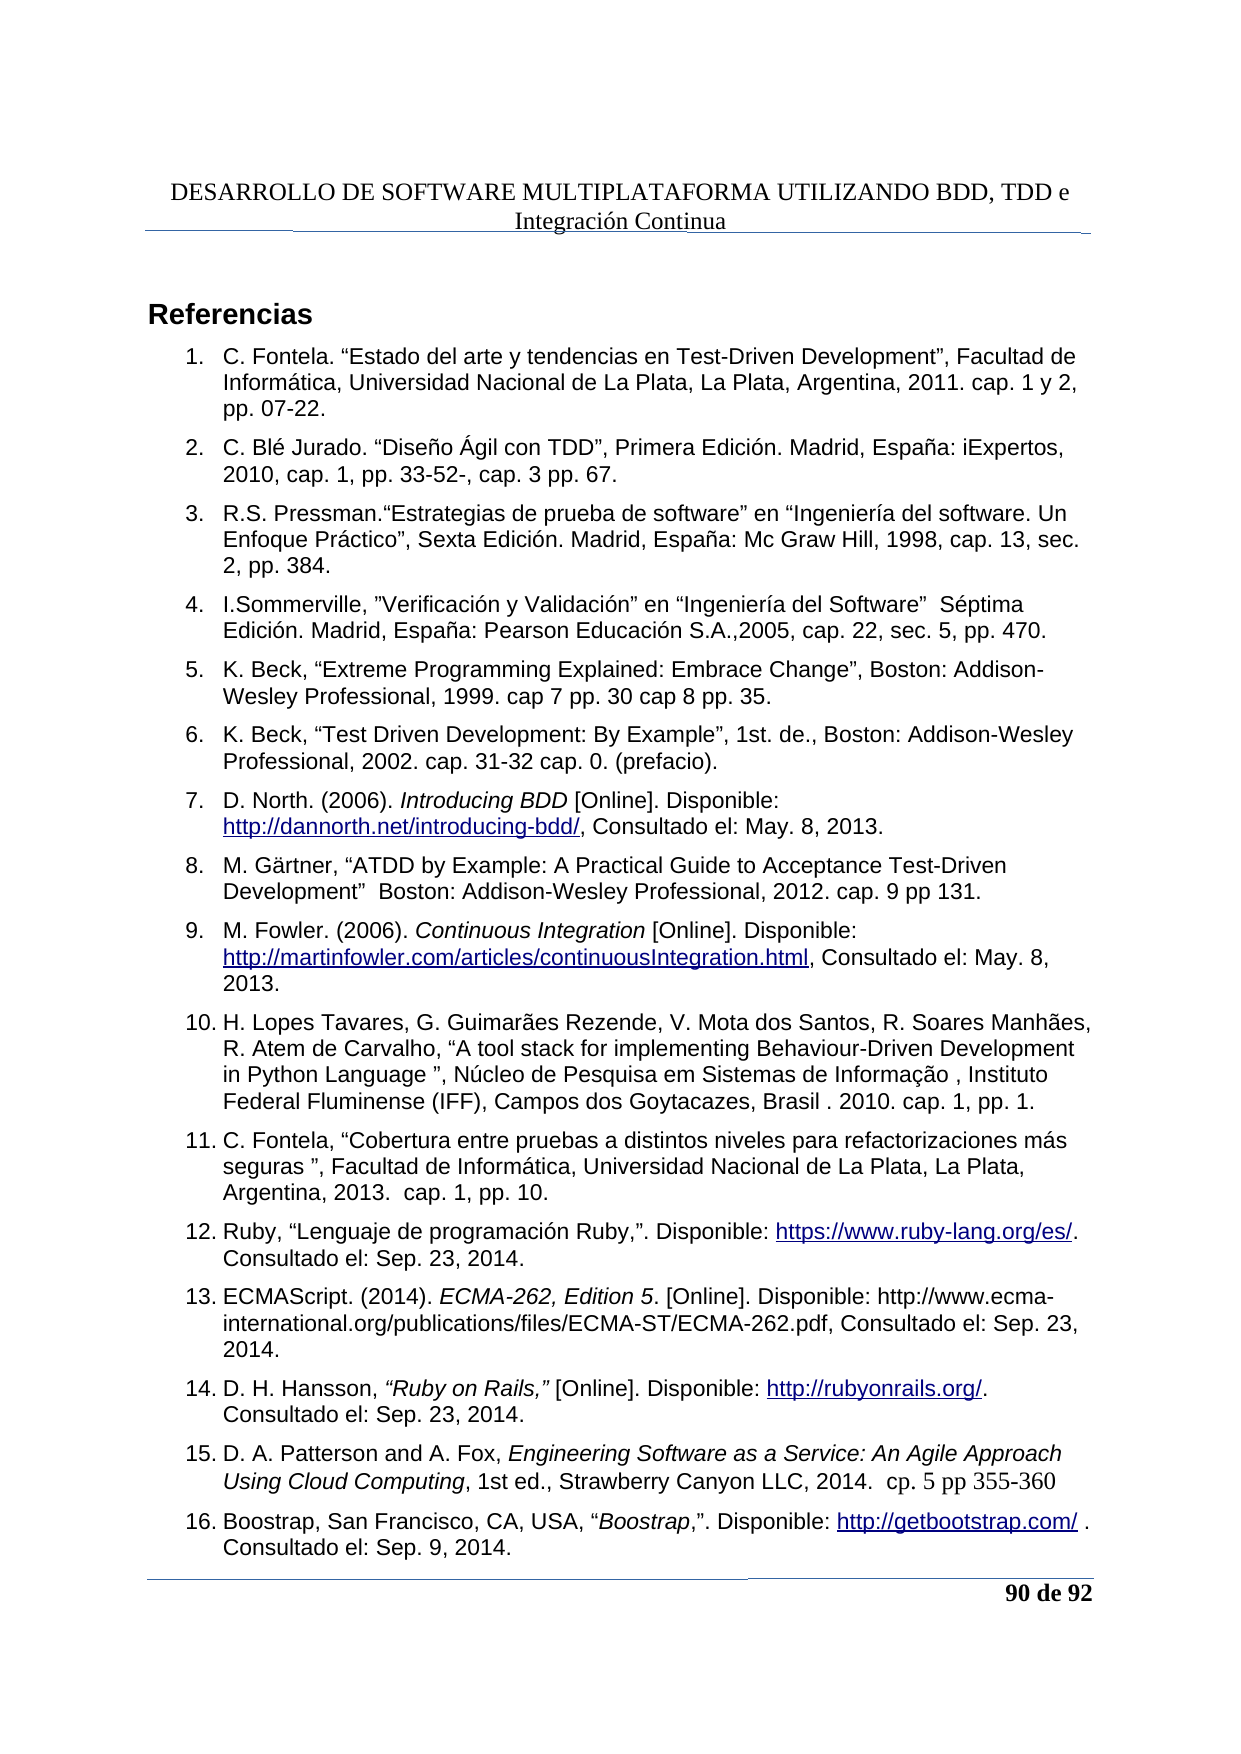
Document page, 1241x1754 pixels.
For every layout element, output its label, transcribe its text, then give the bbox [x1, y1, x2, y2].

subtitle D. North. (2006). Introducing BDD [Online]. Disponible: http://dannorth.net/introducing-bdd/, Consultado el: May. 8, 2013. [185, 787, 1093, 839]
subtitle I.Sommerville, ”Verificación y Validación” en “Ingeniería del Software” Séptima Edición. Madrid, España: Pearson Educación S.A.,2005, cap. 22, sec. 5, pp. 470. [185, 591, 1093, 644]
subtitle D. A. Patterson and A. Fox, Engineering Software as a Service: An Agile Approach Using Cloud Computing, 1st ed., Strawberry Canyon LLC, 2014. cp. 5 pp 355-360 [185, 1440, 1093, 1495]
subtitle ECMAScript. (2014). ECMA-262, Edition 5. [Online]. Disponible: http://www.ecma-international.org/publications/files/ECMA-ST/ECMA-262.pdf, Consultado el: Sep. 23, 2014. [185, 1283, 1093, 1362]
subtitle K. Beck, “Extreme Programming Explained: Embrace Change”, Boston: Addison-Wesley Professional, 1999. cap 7 pp. 30 cap 8 pp. 35. [185, 656, 1093, 709]
subtitle C. Fontela, “Cobertura entre pruebas a distintos niveles para refactorizaciones más seguras ”, Facultad de Informática, Universidad Nacional de La Plata, La Plata, Argentina, 2013. cap. 1, pp. 10. [185, 1127, 1093, 1206]
subtitle Ruby, “Lenguaje de programación Ruby,”. Disponible: https://www.ruby-lang.org/es/. Consultado el: Sep. 23, 2014. [185, 1218, 1093, 1271]
subtitle Boostrap, San Francisco, CA, USA, “Boostrap,”. Disponible: http://getbootstrap.com/ . Consultado el: Sep. 9, 2014. [185, 1508, 1093, 1560]
subtitle C. Blé Jurado. “Diseño Ágil con TDD”, Primera Edición. Madrid, España: iExpertos, 2010, cap. 1, pp. 33-52-, cap. 3 pp. 67. [185, 434, 1093, 487]
subtitle R.S. Pressman.“Estrategias de prueba de software” en “Ingeniería del software. Un Enfoque Práctico”, Sexta Edición. Madrid, España: Mc Graw Hill, 1998, cap. 13, sec. 2, pp. 384. [185, 499, 1093, 578]
subtitle H. Lopes Tavares, G. Guimarães Rezende, V. Mota dos Santos, R. Soares Manhães, R. Atem de Carvalho, “A tool stack for implementing Behaviour-Driven Development in Python Language ”, Núcleo de Pesquisa em Sistemas de Informação , Instituto Federal Fluminense (IFF), Campos dos Goytacazes, Brasil . 2010. cap. 1, pp. 1. [185, 1009, 1093, 1114]
subtitle K. Beck, “Test Driven Development: By Example”, 1st. de., Boston: Addison-Wesley Professional, 2002. cap. 31-32 cap. 0. (prefacio). [185, 721, 1093, 774]
subtitle Referencias [148, 297, 1093, 330]
subtitle C. Fontela. “Estado del arte y tendencias en Test-Driven Development”, Facultad de Informática, Universidad Nacional de La Plata, La Plata, Argentina, 2011. cap. 1 y 2, pp. 07-22. [185, 343, 1093, 422]
subtitle M. Gärtner, “ATDD by Example: A Practical Guide to Acceptance Test-Driven Development” Boston: Addison-Wesley Professional, 2012. cap. 9 pp 131. [185, 852, 1093, 904]
subtitle D. H. Hansson, “Ruby on Rails,” [Online]. Disponible: http://rubyonrails.org/. Consultado el: Sep. 23, 2014. [185, 1375, 1093, 1428]
subtitle M. Fowler. (2006). Continuous Integration [Online]. Disponible: http://martinfowler.com/articles/continuousIntegration.html, Consultado el: May. 8, 2013. [185, 917, 1093, 996]
